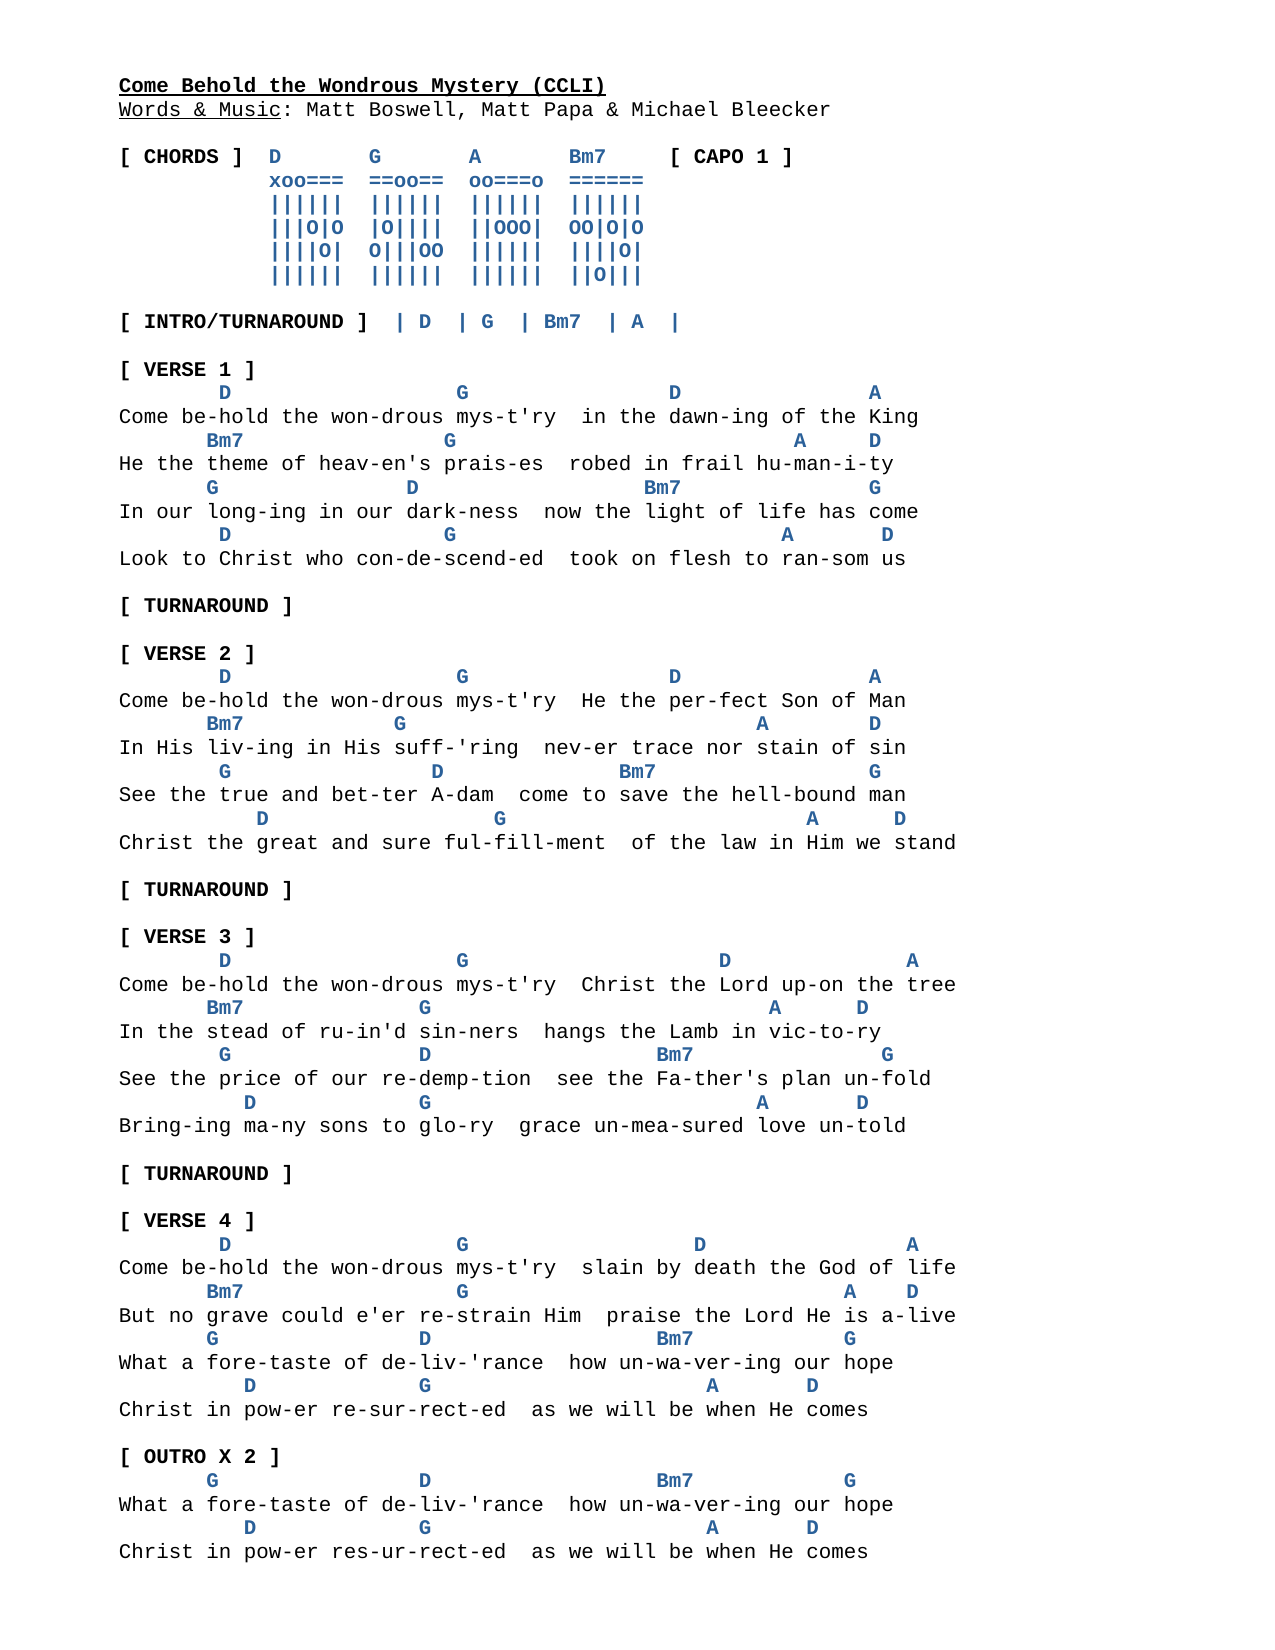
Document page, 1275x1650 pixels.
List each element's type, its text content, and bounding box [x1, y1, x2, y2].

text G D Bm7 G [118, 477, 1156, 501]
text |||||| |||||| |||||| ||O||| [118, 264, 1156, 288]
text Look to Christ who con-de-scend-ed took on flesh to ran-som us [118, 548, 1156, 572]
text [ TURNAROUND ] [118, 879, 1156, 903]
text G D Bm7 G [118, 1328, 1156, 1352]
text D G A D [118, 1092, 1156, 1115]
text [ TURNAROUND ] [118, 595, 1156, 619]
text What a fore-taste of de-liv-'rance how un-wa-ver-ing our hope [118, 1494, 1156, 1517]
text In the stead of ru-in'd sin-ners hangs the Lamb in vic-to-ry [118, 1021, 1156, 1044]
text Words & Music: Matt Boswell, Matt Papa & Michael Bleecker [118, 99, 1156, 122]
text What a fore-taste of de-liv-'rance how un-wa-ver-ing our hope [118, 1352, 1156, 1376]
text D G D A [118, 382, 1156, 406]
text Bm7 G A D [118, 713, 1156, 737]
text In His liv-ing in His suff-'ring nev-er trace nor stain of sin [118, 737, 1156, 761]
text [ VERSE 4 ] [118, 1210, 1156, 1234]
text Come be-hold the won-drous mys-t'ry in the dawn-ing of the King [118, 406, 1156, 430]
text Bm7 G A D [118, 997, 1156, 1021]
text Bm7 G A D [118, 430, 1156, 453]
text Bm7 G A D [118, 1281, 1156, 1304]
text In our long-ing in our dark-ness now the light of life has come [118, 501, 1156, 524]
text [ VERSE 3 ] [118, 926, 1156, 950]
text |||O|O |O|||| ||OOO| OO|O|O [118, 217, 1156, 241]
text D G D A [118, 1234, 1156, 1257]
text See the true and bet-ter A-dam come to save the hell-bound man [118, 784, 1156, 808]
text [ TURNAROUND ] [118, 1163, 1156, 1186]
text G D Bm7 G [118, 1044, 1156, 1068]
text D G A D [118, 1517, 1156, 1541]
text Christ in pow-er res-ur-rect-ed as we will be when He comes [118, 1541, 1156, 1565]
text [ OUTRO X 2 ] [118, 1446, 1156, 1470]
text Bring-ing ma-ny sons to glo-ry grace un-mea-sured love un-told [118, 1115, 1156, 1139]
text But no grave could e'er re-strain Him praise the Lord He is a-live [118, 1304, 1156, 1328]
text D G A D [118, 1376, 1156, 1399]
text Come be-hold the won-drous mys-t'ry He the per-fect Son of Man [118, 690, 1156, 713]
text [ VERSE 2 ] [118, 642, 1156, 666]
text [ VERSE 1 ] [118, 359, 1156, 382]
text G D Bm7 G [118, 761, 1156, 784]
text D G D A [118, 950, 1156, 973]
text Christ in pow-er re-sur-rect-ed as we will be when He comes [118, 1399, 1156, 1423]
text He the theme of heav-en's prais-es robed in frail hu-man-i-ty [118, 453, 1156, 477]
text Come be-hold the won-drous mys-t'ry Christ the Lord up-on the tree [118, 973, 1156, 997]
text Come Behold the Wondrous Mystery (CCLI) [118, 75, 1156, 99]
text Come be-hold the won-drous mys-t'ry slain by death the God of life [118, 1257, 1156, 1281]
text D G A D [118, 524, 1156, 548]
text See the price of our re-demp-tion see the Fa-ther's plan un-fold [118, 1068, 1156, 1092]
text ||||O| O|||OO |||||| ||||O| [118, 241, 1156, 264]
text G D Bm7 G [118, 1470, 1156, 1494]
text D G A D [118, 808, 1156, 832]
text |||||| |||||| |||||| |||||| [118, 193, 1156, 217]
text [ INTRO/TURNAROUND ] | D | G | Bm7 | A | [118, 311, 1156, 335]
text xoo=== ==oo== oo===o ====== [118, 169, 1156, 193]
text Christ the great and sure ful-fill-ment of the law in Him we stand [118, 832, 1156, 855]
text D G D A [118, 666, 1156, 690]
text [ CHORDS ] D G A Bm7 [ CAPO 1 ] [118, 146, 1156, 169]
